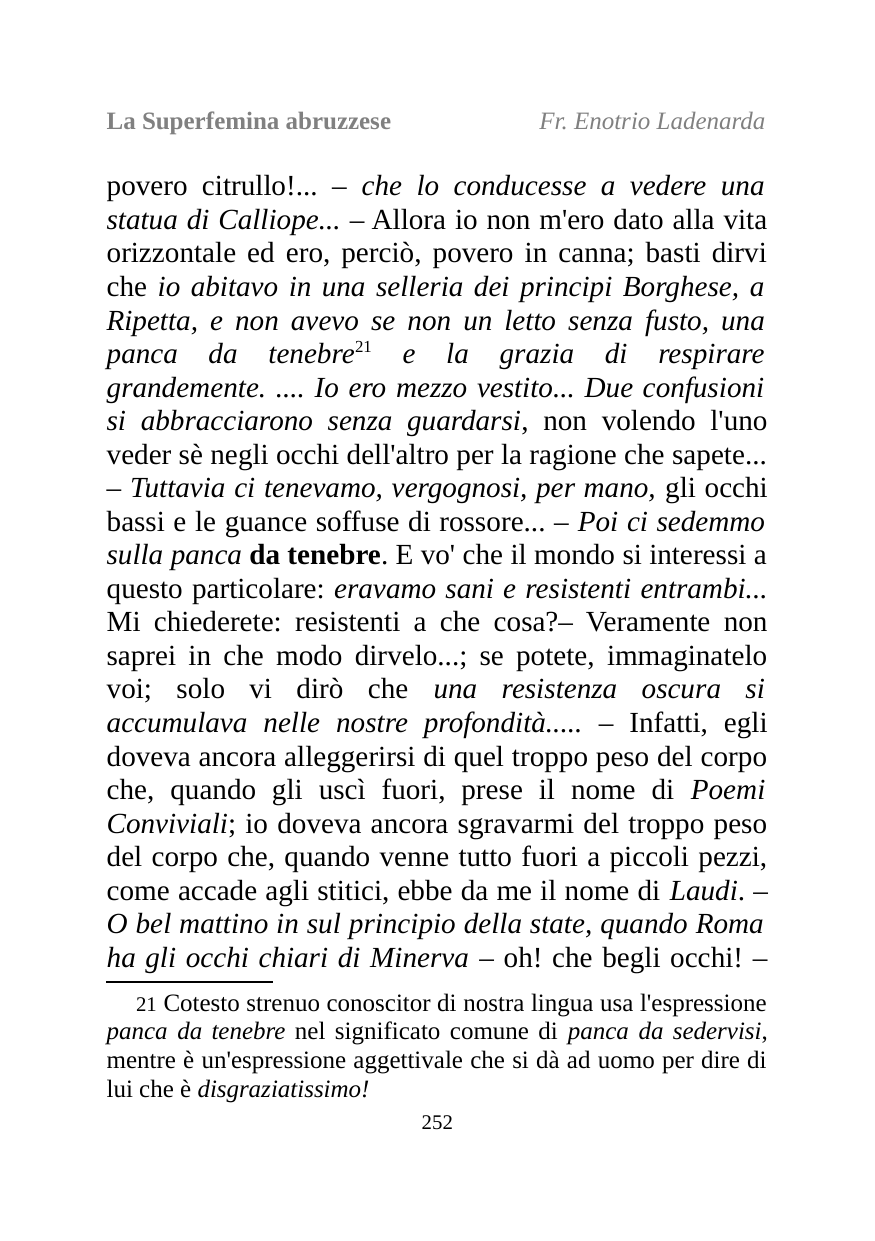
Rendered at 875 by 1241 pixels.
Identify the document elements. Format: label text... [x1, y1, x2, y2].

text Cotesto strenuo conoscitor di nostra lingua usa l'espressione panca da tenebre nel significato comune di panca da sedervisi, mentre è un'espressione aggettivale che si dà ad uomo per dire di lui che è disgraziatissimo! [106, 988, 768, 1103]
text povero citrullo!... – che lo conducesse a vedere una statua di Calliope... – Allora io non m'ero dato alla vita orizzontale ed ero, perciò, povero in canna; basti dirvi che io abitavo in una selleria dei principi Borghese, a Ripetta, e non avevo se non un letto senza fusto, una panca da tenebre e la grazia di respirare grandemente. .... Io ero mezzo vestito... Due confusioni si abbracciarono senza guardarsi, non volendo l'uno veder sè negli occhi dell'altro per la ragione che sapete... – Tuttavia ci tenevamo, vergognosi, per mano, gli occhi bassi e le guance soffuse di rossore... – Poi ci sedemmo sulla panca da tenebre. E vo' che il mondo si interessi a questo particolare: eravamo sani e resistenti entrambi... Mi chiederete: resistenti a che cosa?– Veramente non saprei in che modo dirvelo...; se potete, immaginatelo voi; solo vi dirò che una resistenza oscura si accumulava nelle nostre profondità..... – Infatti, egli doveva ancora alleggerirsi di quel troppo peso del corpo che, quando gli uscì fuori, prese il nome di Poemi Conviviali; io doveva ancora sgravarmi del troppo peso del corpo che, quando venne tutto fuori a piccoli pezzi, come accade agli stitici, ebbe da me il nome di Laudi. – O bel mattino in sul principio della state, quando Roma ha gli occhi chiari di Minerva – oh! che begli occhi! – [106, 168, 768, 973]
